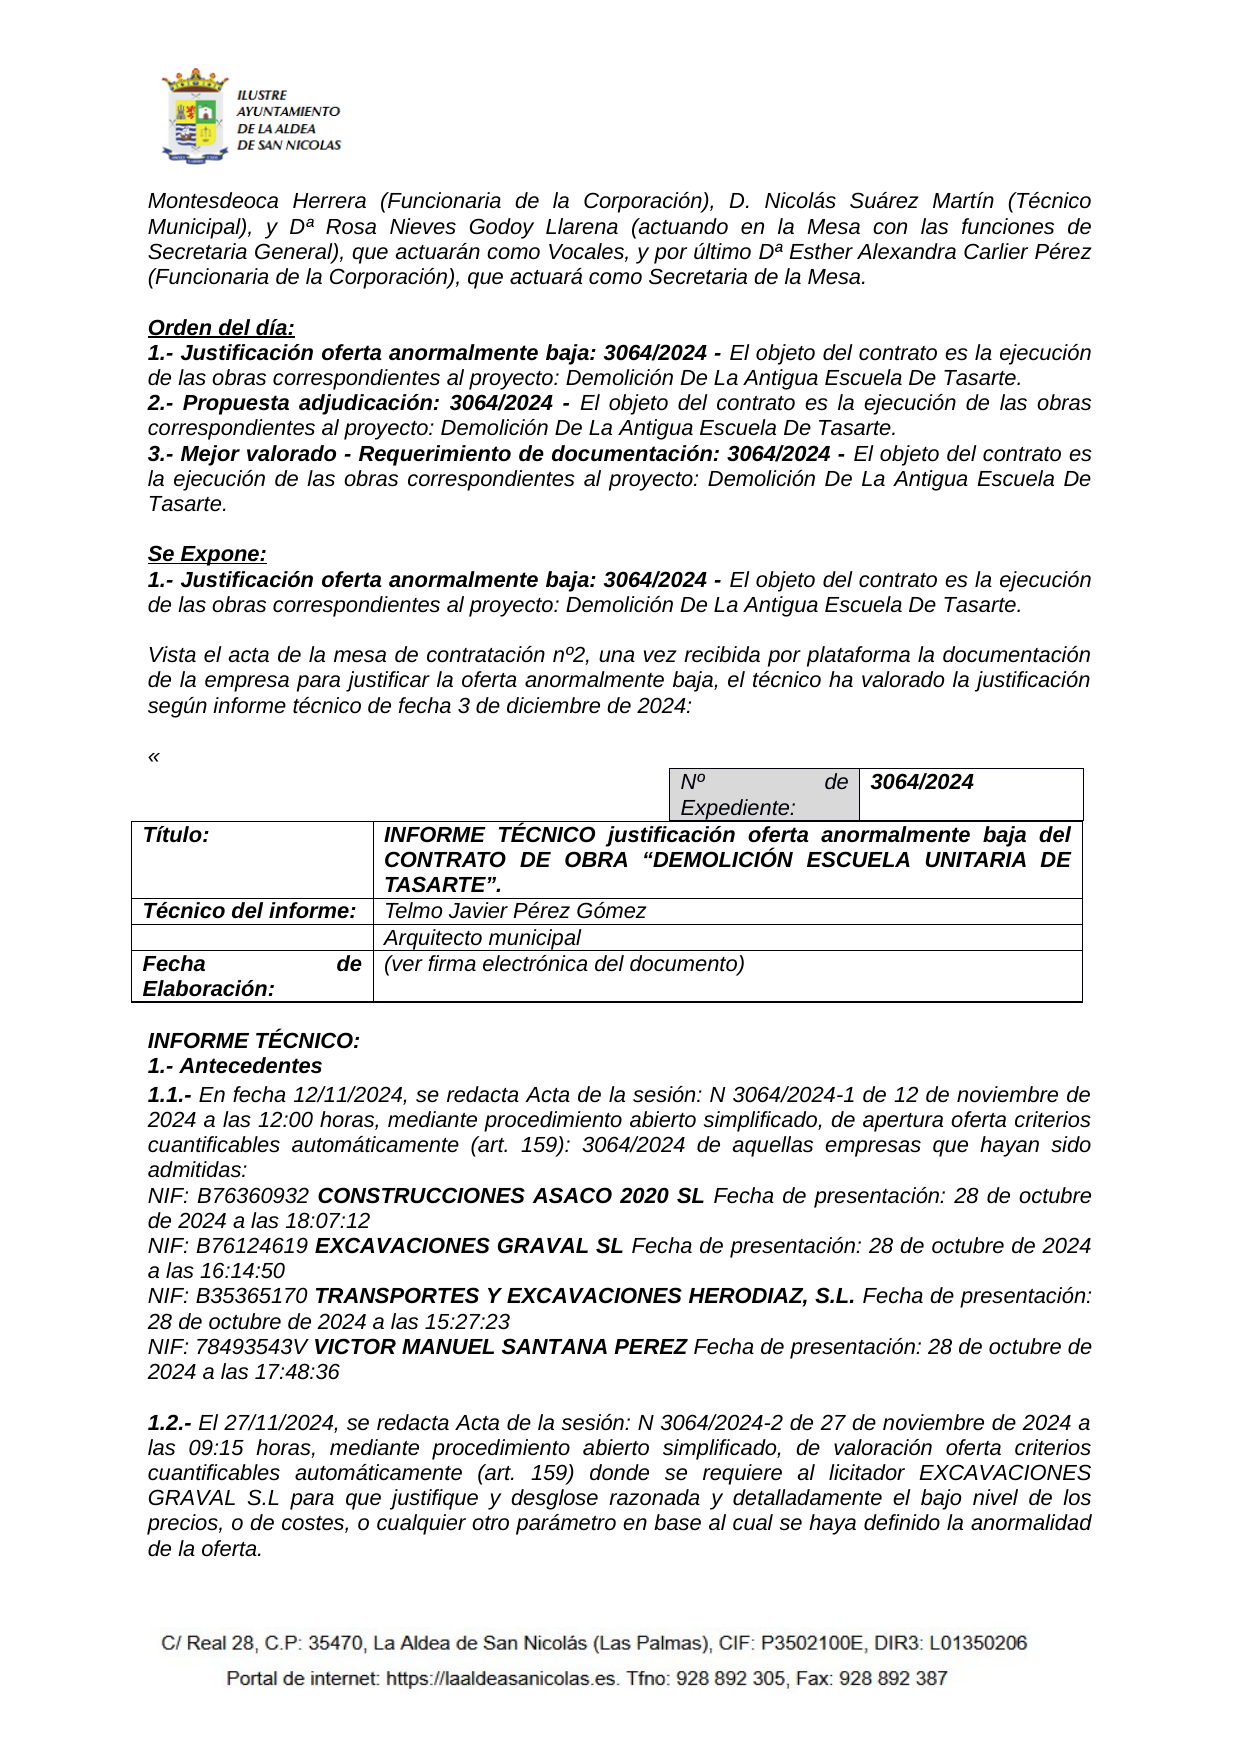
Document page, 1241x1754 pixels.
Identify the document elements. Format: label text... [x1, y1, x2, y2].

text 3.- Mejor valorado - Requerimiento de documentación: 3064/2024 - El objeto del contrato es la ejecución de las obras correspondientes al proyecto: Demolición De La Antigua Escuela De Tasarte. [148, 441, 1093, 516]
table_header 3064/2024 [860, 769, 1083, 820]
text 1.1.- En fecha 12/11/2024, se redacta Acta de la sesión: N 3064/2024-1 de 12 de noviembre de 2024 a las 12:00 horas, mediante procedimiento abierto simplificado, de apertura oferta criterios cuantificables automáticamente (art. 159): 3064/2024 de aquellas empresas que hayan sido admitidas: [148, 1082, 1093, 1183]
table_cell (ver firma electrónica del documento) [374, 951, 1082, 1001]
table_cell Telmo Javier Pérez Gómez [374, 899, 1082, 924]
text Vista el acta de la mesa de contratación nº2, una vez recibida por plataforma la documentación de la empresa para justificar la oferta anormalmente baja, el técnico ha valorado la justificación según informe técnico de fecha 3 de diciembre de 2024: [148, 642, 1093, 718]
table_header Nº de Expediente: [670, 769, 859, 820]
text Orden del día: [148, 314, 1093, 340]
text « [148, 743, 1093, 768]
picture [149, 1627, 1034, 1694]
text Se Expone: [148, 541, 1093, 567]
text 2.- Propuesta adjudicación: 3064/2024 - El objeto del contrato es la ejecución de las obras correspondientes al proyecto: Demolición De La Antigua Escuela De Tasarte. [148, 390, 1093, 441]
table_cell Fecha de Elaboración: [132, 951, 373, 1001]
text 1.- Justificación oferta anormalmente baja: 3064/2024 - El objeto del contrato es la ejecución de las obras correspondientes al proyecto: Demolición De La Antigua Escuela De Tasarte. [148, 567, 1093, 617]
text 1.- Justificación oferta anormalmente baja: 3064/2024 - El objeto del contrato es la ejecución de las obras correspondientes al proyecto: Demolición De La Antigua Escuela De Tasarte. [148, 340, 1093, 390]
text NIF: B35365170 TRANSPORTES Y EXCAVACIONES HERODIAZ, S.L. Fecha de presentación: 28 de octubre de 2024 a las 15:27:23 [148, 1283, 1093, 1334]
text NIF: B76360932 CONSTRUCCIONES ASACO 2020 SL Fecha de presentación: 28 de octubre de 2024 a las 18:07:12 [148, 1183, 1093, 1233]
table_cell Arquitecto municipal [374, 925, 1082, 950]
text INFORME TÉCNICO: [148, 1028, 1093, 1053]
text NIF: 78493543V VICTOR MANUEL SANTANA PEREZ Fecha de presentación: 28 de octubre de 2024 a las 17:48:36 [148, 1334, 1093, 1384]
table_cell Técnico del informe: [132, 899, 373, 924]
text Montesdeoca Herrera (Funcionaria de la Corporación), D. Nicolás Suárez Martín (Técnico Municipal), y Dª Rosa Nieves Godoy Llarena (actuando en la Mesa con las funciones de Secretaria General), que actuarán como Vocales, y por último Dª Esther Alexandra Carlier Pérez (Funcionaria de la Corporación), que actuará como Secretaria de la Mesa. [148, 188, 1093, 289]
table_cell [132, 925, 373, 950]
table_header Título: [132, 822, 373, 897]
picture [148, 60, 357, 172]
text 1.2.- El 27/11/2024, se redacta Acta de la sesión: N 3064/2024-2 de 27 de noviembre de 2024 a las 09:15 horas, mediante procedimiento abierto simplificado, de valoración oferta criterios cuantificables automáticamente (art. 159) donde se requiere al licitador EXCAVACIONES GRAVAL S.L para que justifique y desglose razonada y detalladamente el bajo nivel de los precios, o de costes, o cualquier otro parámetro en base al cual se haya definido la anormalidad de la oferta. [148, 1409, 1093, 1561]
text 1.- Antecedentes [148, 1053, 1093, 1078]
table_header INFORME TÉCNICO justificación oferta anormalmente baja del CONTRATO DE OBRA “DEMOLICIÓN ESCUELA UNITARIA DE TASARTE”. [374, 822, 1082, 897]
text NIF: B76124619 EXCAVACIONES GRAVAL SL Fecha de presentación: 28 de octubre de 2024 a las 16:14:50 [148, 1233, 1093, 1283]
